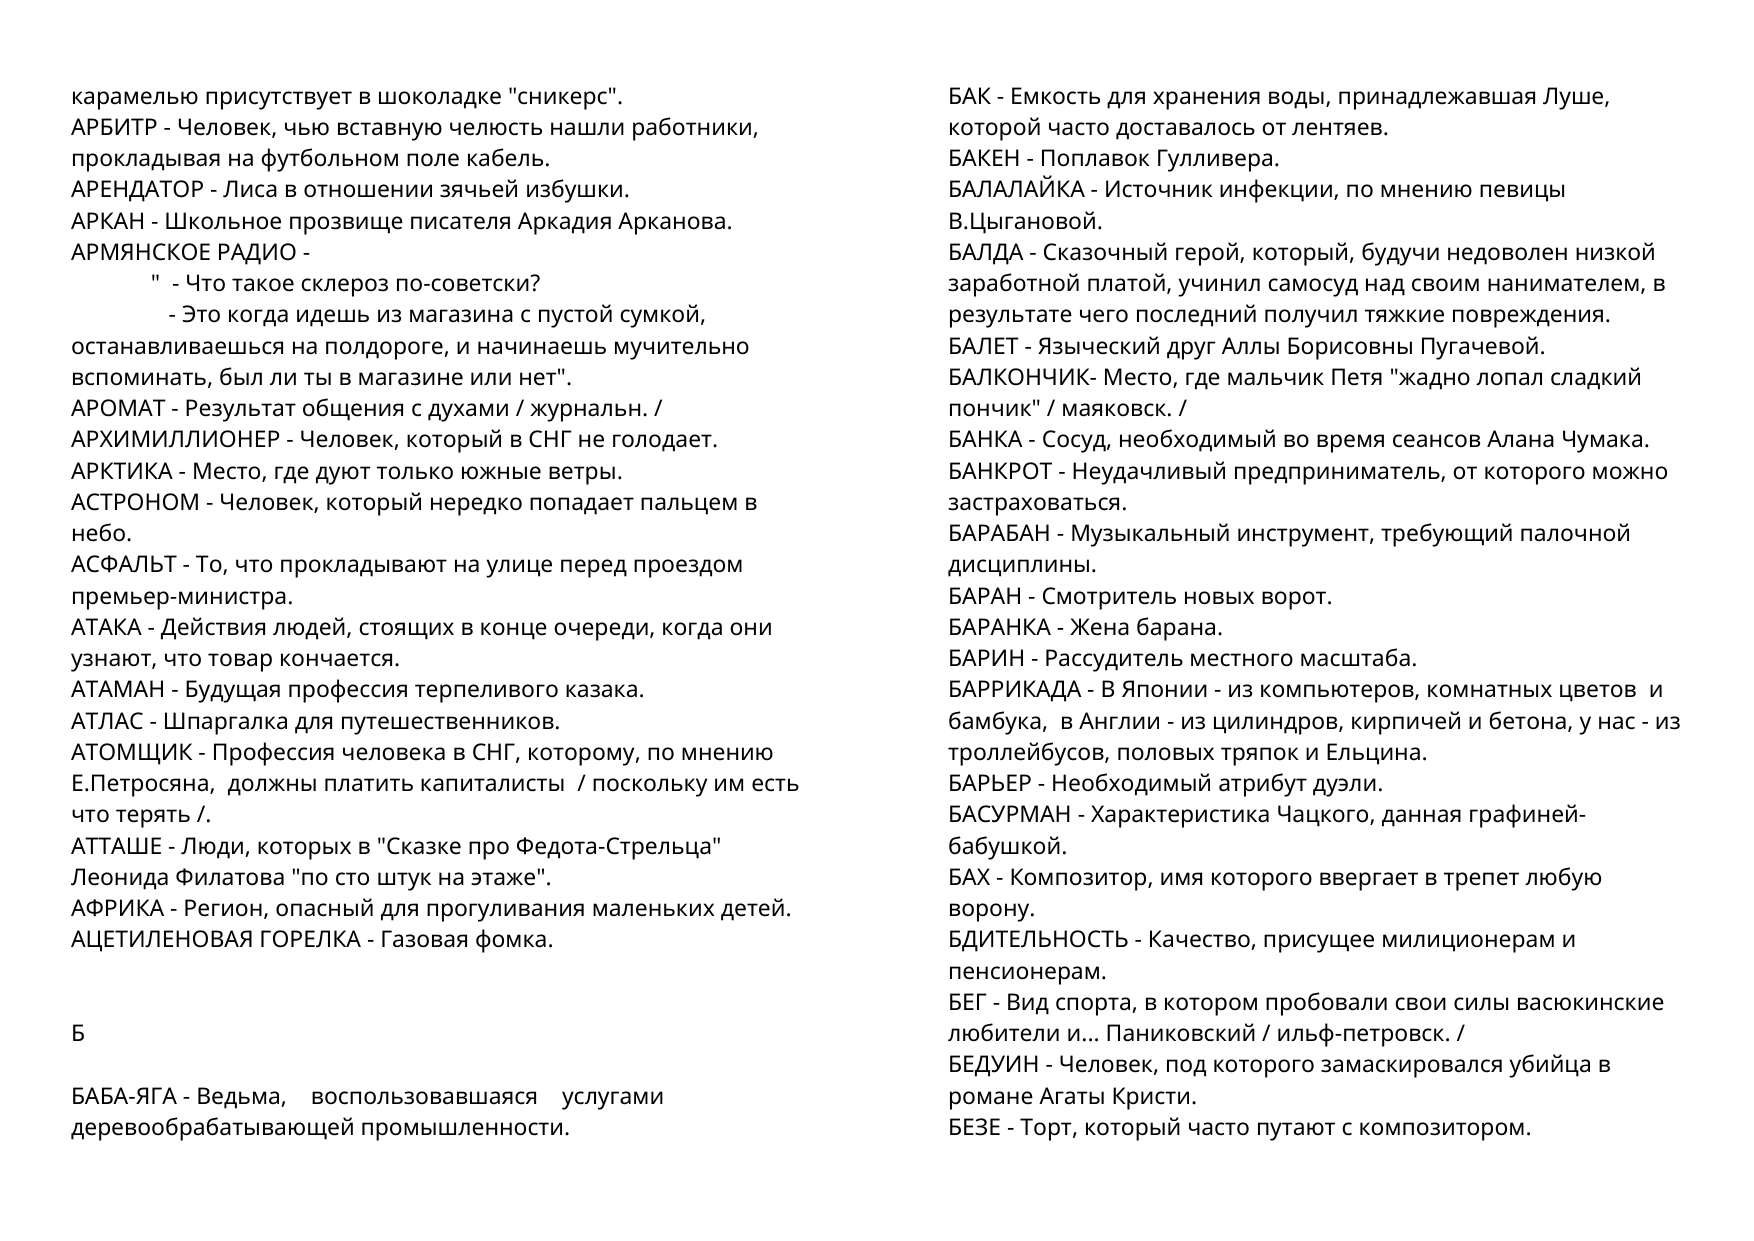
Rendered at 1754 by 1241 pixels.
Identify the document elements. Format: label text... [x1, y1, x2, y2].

text АТОМЩИК - Профессия человека в СНГ, которому, по мнению Е.Петросяна, должны платить капиталисты / поскольку им есть что терять /. [71, 736, 806, 830]
text АРЕНДАТОР - Лиса в отношении зячьей избушки. [71, 173, 806, 205]
text БАРАБАН - Музыкальный инструмент, требующий палочной дисциплины. [948, 517, 1683, 580]
text БАЛКОНЧИК- Место, где мальчик Петя "жадно лопал сладкий пончик" / маяковск. / [948, 361, 1683, 423]
text АРБИТР - Человек, чью вставную челюсть нашли работники, прокладывая на футбольном поле кабель. [71, 111, 806, 173]
text АРКТИКА - Место, где дуют только южные ветры. [71, 455, 806, 486]
text БАНКРОТ - Неудачливый предприниматель, от которого можно застраховаться. [948, 455, 1683, 517]
text БАРАН - Смотритель новых ворот. [948, 580, 1683, 611]
text Б [71, 1017, 806, 1048]
text - Это когда идешь из магазина с пустой сумкой, останавливаешься на полдороге, и начинаешь мучительно вспоминать, был ли ты в магазине или нет". [71, 298, 806, 392]
text АРХИМИЛЛИОНЕР - Человек, который в СНГ не голодает. [71, 423, 806, 455]
text АСТРОНОМ - Человек, который нередко попадает пальцем в небо. [71, 486, 806, 548]
text АСФАЛЬТ - То, что прокладывают на улице перед проездом премьер-министра. [71, 548, 806, 611]
text БАК - Емкость для хранения воды, принадлежавшая Луше, которой часто доставалось от лентяев. [948, 80, 1683, 142]
text БАРИН - Рассудитель местного масштаба. [948, 642, 1683, 673]
text БАХ - Композитор, имя которого ввергает в трепет любую ворону. [948, 861, 1683, 923]
text АТЛАС - Шпаргалка для путешественников. [71, 705, 806, 736]
text АЦЕТИЛЕНОВАЯ ГОРЕЛКА - Газовая фомка. [71, 923, 806, 955]
text БАСУРМАН - Характеристика Чацкого, данная графиней-бабушкой. [948, 798, 1683, 861]
text АРКАН - Школьное прозвище писателя Аркадия Арканова. [71, 205, 806, 236]
text БАНКА - Сосуд, необходимый во время сеансов Алана Чумака. [948, 423, 1683, 455]
text БАБА-ЯГА - Ведьма, воспользовавшаяся услугами деревообрабатывающей промышленности. [71, 1080, 806, 1142]
text АФРИКА - Регион, опасный для прогуливания маленьких детей. [71, 892, 806, 923]
text АРМЯНСКОЕ РАДИО - [71, 236, 806, 267]
text БАЛЕТ - Языческий друг Аллы Борисовны Пугачевой. [948, 330, 1683, 361]
text БАРАНКА - Жена барана. [948, 611, 1683, 642]
text БАРЬЕР - Необходимый атрибут дуэли. [948, 767, 1683, 798]
text АТТАШЕ - Люди, которых в "Сказке про Федота-Стрельца" Леонида Филатова "по сто штук на этаже". [71, 830, 806, 892]
text " - Что такое склероз по-советски? [71, 267, 806, 298]
text АТАМАН - Будущая профессия терпеливого казака. [71, 673, 806, 705]
text БАЛАЛАЙКА - Источник инфекции, по мнению певицы В.Цыгановой. [948, 173, 1683, 236]
text БЕГ - Вид спорта, в котором пробовали свои силы васюкинские любители и... Паниковский / ильф-петровск. / [948, 986, 1683, 1048]
text БАКЕН - Поплавок Гулливера. [948, 142, 1683, 173]
text БАЛДА - Сказочный герой, который, будучи недоволен низкой заработной платой, учинил самосуд над своим нанимателем, в результате чего последний получил тяжкие повреждения. [948, 236, 1683, 330]
text БЕЗЕ - Торт, который часто путают с композитором. [948, 1111, 1683, 1142]
text АТАКА - Действия людей, стоящих в конце очереди, когда они узнают, что товар кончается. [71, 611, 806, 673]
text БЕДУИН - Человек, под которого замаскировался убийца в романе Агаты Кристи. [948, 1048, 1683, 1111]
text карамелью присутствует в шоколадке "сникерс". [71, 80, 806, 111]
text АРОМАТ - Результат общения с духами / журнальн. / [71, 392, 806, 423]
text БАРРИКАДА - В Японии - из компьютеров, комнатных цветов и бамбука, в Англии - из цилиндров, кирпичей и бетона, у нас - из троллейбусов, половых тряпок и Ельцина. [948, 673, 1683, 767]
text БДИТЕЛЬНОСТЬ - Качество, присущее милиционерам и пенсионерам. [948, 923, 1683, 986]
